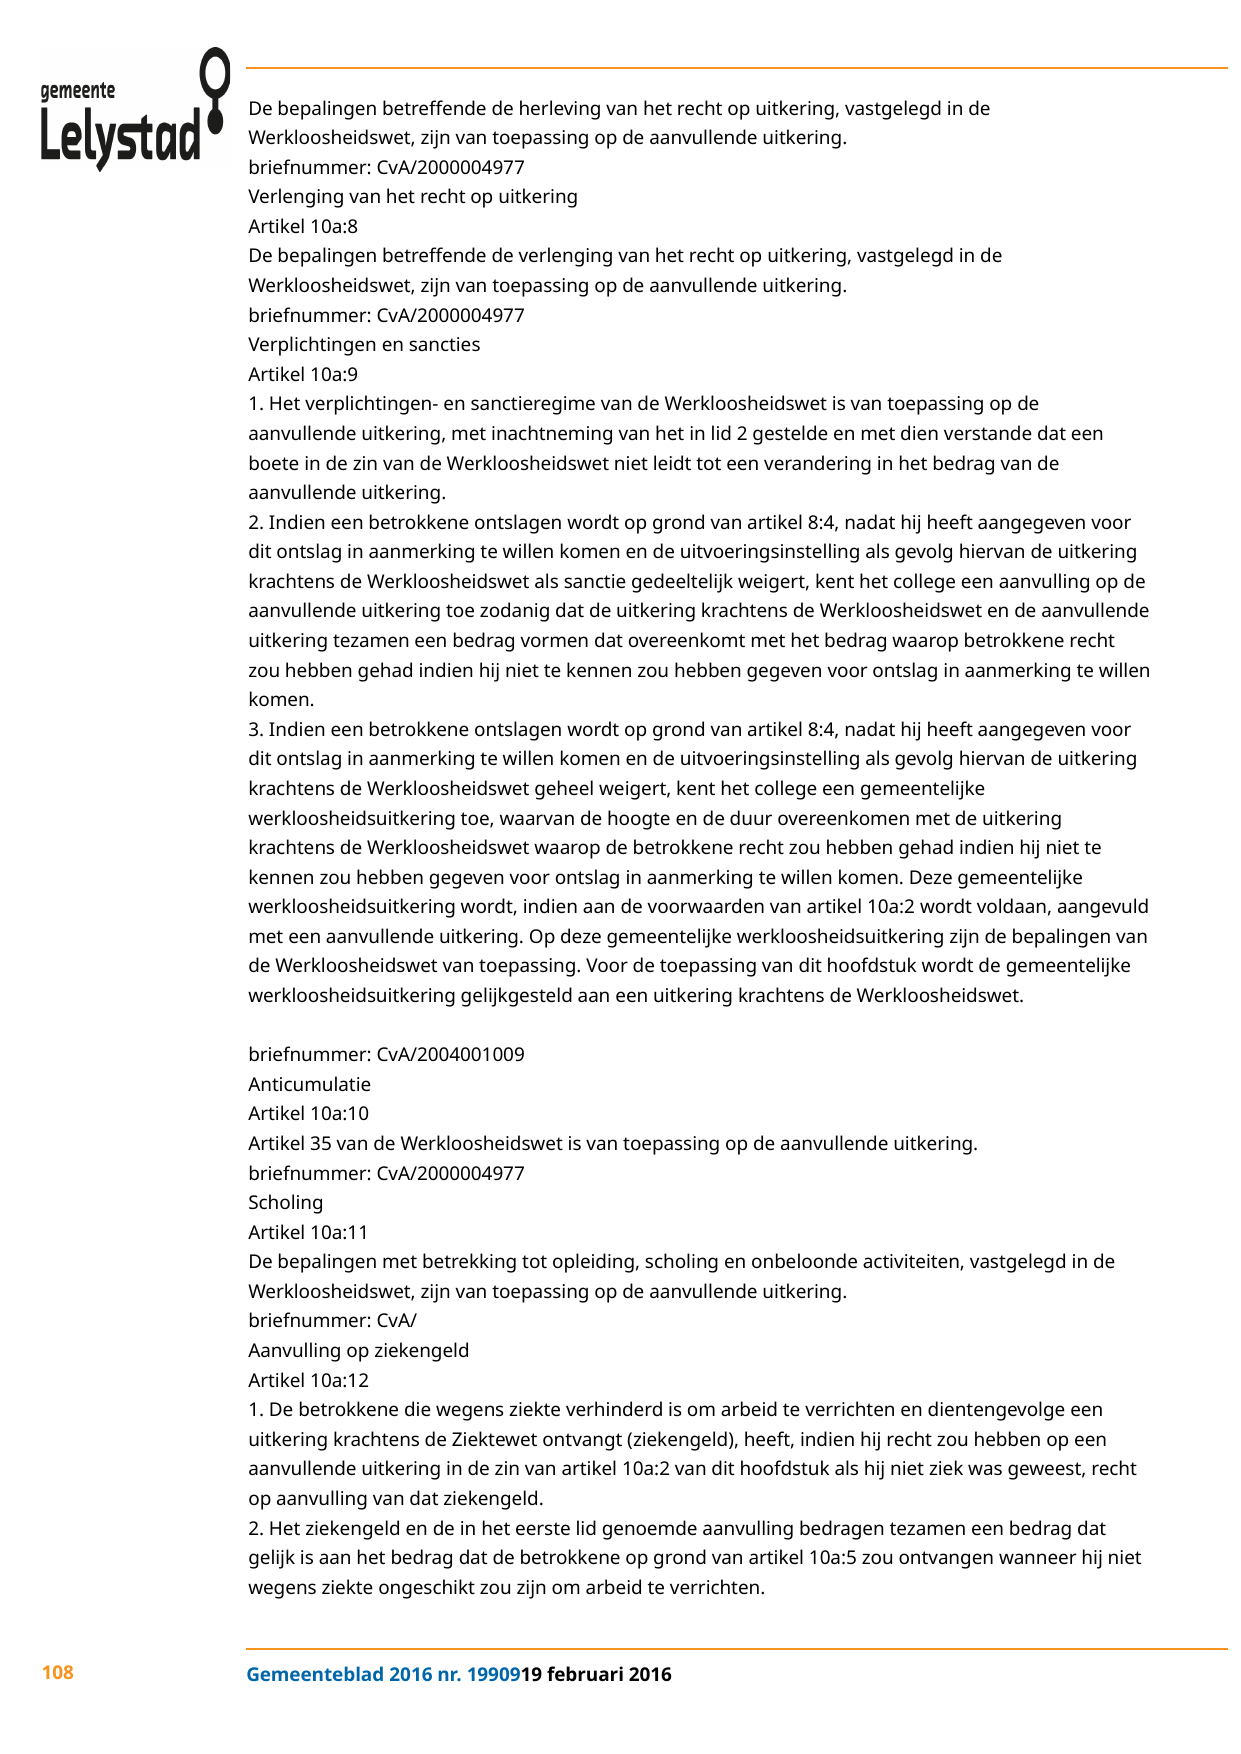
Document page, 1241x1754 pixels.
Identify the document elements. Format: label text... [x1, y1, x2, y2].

text De bepalingen betreffende de herleving van het recht op uitkering, vastgelegd in de Werkloosheidswet, zijn van toepassing op de aanvullende uitkering. [248, 95, 1152, 150]
text Scholing [248, 1189, 1152, 1215]
text briefnummer: CvA/2000004977 [248, 302, 1152, 328]
text Artikel 10a:8 [248, 213, 1152, 239]
text briefnummer: CvA/2004001009 [248, 1041, 1152, 1067]
text Verlenging van het recht op uitkering [248, 183, 1152, 209]
text Artikel 35 van de Werkloosheidswet is van toepassing op de aanvullende uitkering. [248, 1130, 1152, 1156]
text 3. Indien een betrokkene ontslagen wordt op grond van artikel 8:4, nadat hij heeft aangegeven voor dit ontslag in aanmerking te willen komen en de uitvoeringsinstelling als gevolg hiervan de uitkering krachtens de Werkloosheidswet geheel weigert, kent het college een gemeentelijke werkloosheidsuitkering toe, waarvan de hoogte en de duur overeenkomen met de uitkering krachtens de Werkloosheidswet waarop de betrokkene recht zou hebben gehad indien hij niet te kennen zou hebben gegeven voor ontslag in aanmerking te willen komen. Deze gemeentelijke werkloosheidsuitkering wordt, indien aan de voorwaarden van artikel 10a:2 wordt voldaan, aangevuld met een aanvullende uitkering. Op deze gemeentelijke werkloosheidsuitkering zijn de bepalingen van de Werkloosheidswet van toepassing. Voor de toepassing van dit hoofdstuk wordt de gemeentelijke werkloosheidsuitkering gelijkgesteld aan een uitkering krachtens de Werkloosheidswet. [248, 716, 1152, 1008]
text Verplichtingen en sancties [248, 331, 1152, 357]
text Aanvulling op ziekengeld [248, 1337, 1152, 1363]
text De bepalingen betreffende de verlenging van het recht op uitkering, vastgelegd in de Werkloosheidswet, zijn van toepassing op de aanvullende uitkering. [248, 243, 1152, 298]
text 1. De betrokkene die wegens ziekte verhinderd is om arbeid te verrichten en dientengevolge een uitkering krachtens de Ziektewet ontvangt (ziekengeld), heeft, indien hij recht zou hebben op een aanvullende uitkering in de zin van artikel 10a:2 van dit hoofdstuk als hij niet ziek was geweest, recht op aanvulling van dat ziekengeld. [248, 1396, 1152, 1511]
text briefnummer: CvA/2000004977 [248, 1160, 1152, 1186]
text 1. Het verplichtingen- en sanctieregime van de Werkloosheidswet is van toepassing op de aanvullende uitkering, met inachtneming van het in lid 2 gestelde en met dien verstande dat een boete in de zin van de Werkloosheidswet niet leidt tot een verandering in het bedrag van de aanvullende uitkering. [248, 391, 1152, 505]
text Anticumulatie [248, 1071, 1152, 1097]
text De bepalingen met betrekking tot opleiding, scholing en onbeloonde activiteiten, vastgelegd in de Werkloosheidswet, zijn van toepassing op de aanvullende uitkering. [248, 1248, 1152, 1304]
text briefnummer: CvA/2000004977 [248, 154, 1152, 180]
text Artikel 10a:9 [248, 361, 1152, 387]
text 2. Het ziekengeld en de in het eerste lid genoemde aanvulling bedragen tezamen een bedrag dat gelijk is aan het bedrag dat de betrokkene op grond van artikel 10a:5 zou ontvangen wanneer hij niet wegens ziekte ongeschikt zou zijn om arbeid te verrichten. [248, 1515, 1152, 1600]
picture [41, 47, 231, 172]
text Artikel 10a:11 [248, 1219, 1152, 1245]
text Artikel 10a:10 [248, 1101, 1152, 1126]
text 2. Indien een betrokkene ontslagen wordt op grond van artikel 8:4, nadat hij heeft aangegeven voor dit ontslag in aanmerking te willen komen en de uitvoeringsinstelling als gevolg hiervan de uitkering krachtens de Werkloosheidswet als sanctie gedeeltelijk weigert, kent het college een aanvulling op de aanvullende uitkering toe zodanig dat de uitkering krachtens de Werkloosheidswet en de aanvullende uitkering tezamen een bedrag vormen dat overeenkomt met het bedrag waarop betrokkene recht zou hebben gehad indien hij niet te kennen zou hebben gegeven voor ontslag in aanmerking te willen komen. [248, 509, 1152, 712]
text briefnummer: CvA/ [248, 1308, 1152, 1333]
text Artikel 10a:12 [248, 1367, 1152, 1393]
